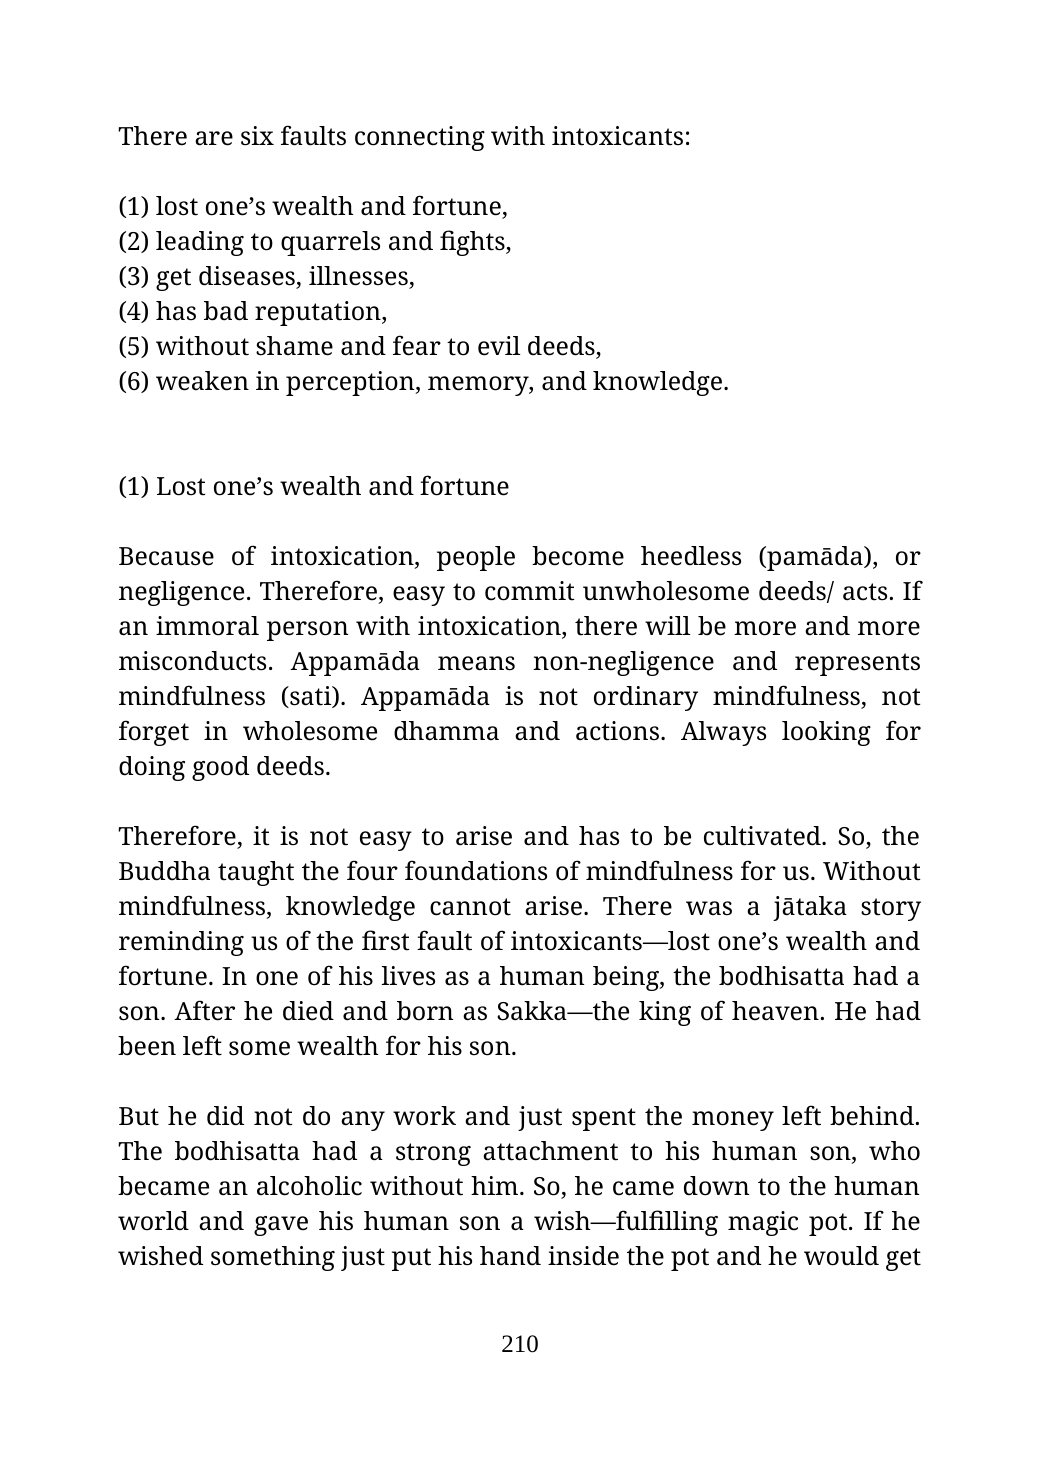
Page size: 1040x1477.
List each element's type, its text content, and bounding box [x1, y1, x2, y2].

text There are six faults connecting with intoxicants: [118, 118, 922, 188]
text (1) lost one’s wealth and fortune, (2) leading to quarrels and fights, (3) get diseases, illnesses, (4) has bad reputation, (5) without shame and fear to evil deeds, (6) weaken in perception, memory, and knowledge. (1) Lost one’s wealth and fortune Because of intoxication, people become heedless (pamāda), or negligence. Therefore, easy to commit unwholesome deeds/ acts. If an immoral person with intoxication, there will be more and more misconducts. Appamāda means non-negligence and represents mindfulness (sati). Appamāda is not ordinary mindfulness, not forget in wholesome dhamma and actions. Always looking for doing good deeds. Therefore, it is not easy to arise and has to be cultivated. So, the Buddha taught the four foundations of mindfulness for us. Without mindfulness, knowledge cannot arise. There was a jātaka story reminding us of the first fault of intoxicants—lost one’s wealth and fortune. In one of his lives as a human being, the bodhisatta had a son. After he died and born as Sakka—the king of heaven. He had been left some wealth for his son. But he did not do any work and just spent the money left behind. The bodhisatta had a strong attachment to his human son, who became an alcoholic without him. So, he came down to the human world and gave his human son a wish—fulfilling magic pot. If he wished something just put his hand inside the pot and he would get [118, 188, 922, 1273]
